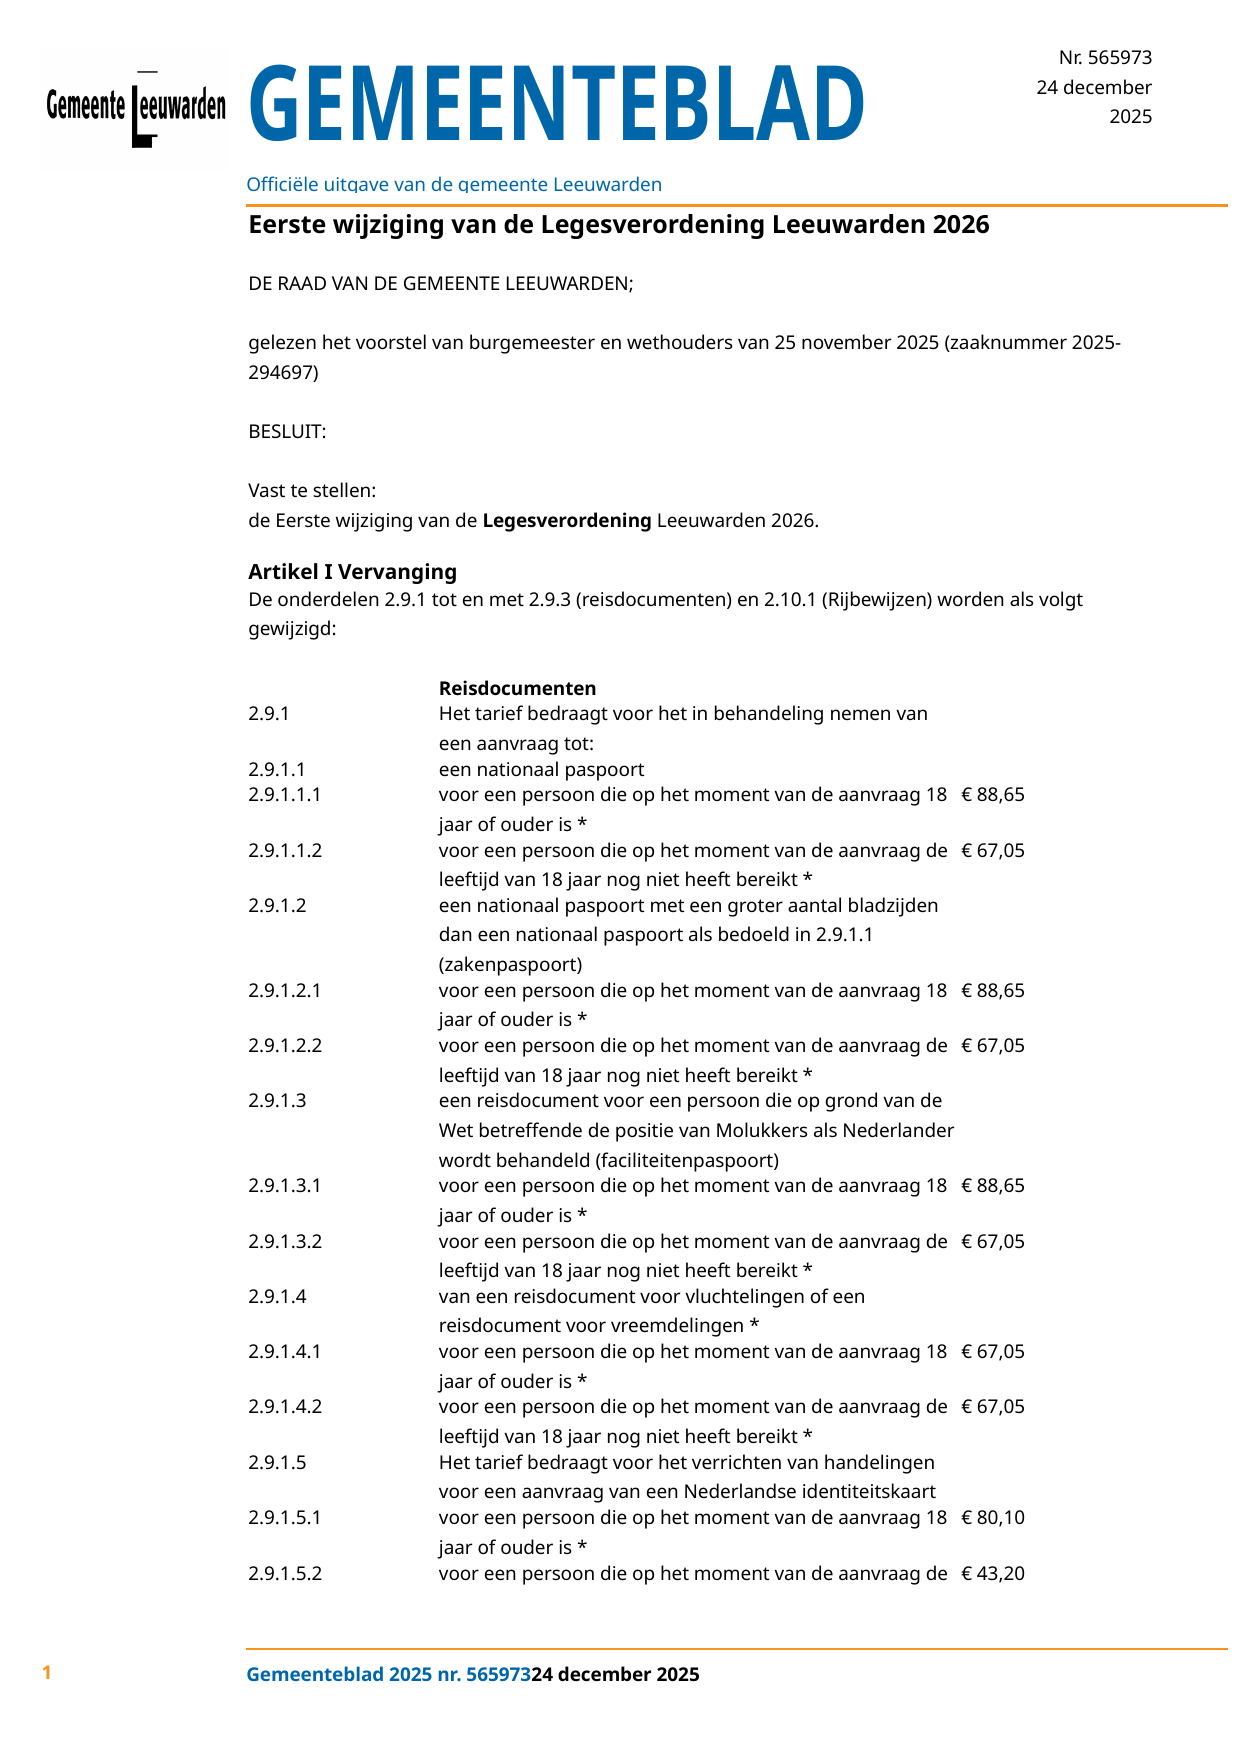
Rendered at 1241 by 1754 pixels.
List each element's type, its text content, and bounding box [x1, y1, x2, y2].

table_cell voor een persoon die op het moment van de aanvraag de [439, 1560, 961, 1585]
table_cell [961, 700, 1152, 756]
table_cell € 88,65 [961, 977, 1152, 1032]
table_cell [961, 1449, 1152, 1504]
table_cell voor een persoon die op het moment van de aanvraag 18 jaar of ouder is * [439, 1504, 961, 1560]
table_cell [961, 1283, 1152, 1338]
table_cell € 67,05 [961, 1032, 1152, 1088]
table_cell [961, 756, 1152, 781]
table_cell van een reisdocument voor vluchtelingen of een reisdocument voor vreemdelingen * [439, 1283, 961, 1338]
table_cell € 67,05 [961, 1339, 1152, 1394]
table_cell voor een persoon die op het moment van de aanvraag 18 jaar of ouder is * [439, 1173, 961, 1228]
table_cell 2.9.1.3 [248, 1088, 439, 1172]
table_cell 2.9.1.2.2 [248, 1032, 439, 1088]
text Artikel I Vervanging [248, 557, 1152, 586]
table_cell [961, 892, 1152, 977]
table_cell 2.9.1 [248, 700, 439, 756]
picture [41, 47, 231, 172]
text BESLUIT: [248, 418, 1152, 444]
table_cell een reisdocument voor een persoon die op grond van de Wet betreffende de positie van Molukkers als Nederlander wordt behandeld (faciliteitenpaspoort) [439, 1088, 961, 1172]
table_cell 2.9.1.2 [248, 892, 439, 977]
table_cell 2.9.1.4.2 [248, 1394, 439, 1449]
table_cell 2.9.1.5.2 [248, 1560, 439, 1585]
table_cell voor een persoon die op het moment van de aanvraag 18 jaar of ouder is * [439, 781, 961, 837]
table_cell 2.9.1.1.1 [248, 781, 439, 837]
table_cell 2.9.1.3.1 [248, 1173, 439, 1228]
table_header [248, 675, 439, 700]
table_cell een nationaal paspoort met een groter aantal bladzijden dan een nationaal paspoort als bedoeld in 2.9.1.1 (zakenpaspoort) [439, 892, 961, 977]
text de Eerste wijziging van de Legesverordening Leeuwarden 2026. [248, 507, 1152, 533]
table_cell 2.9.1.3.2 [248, 1228, 439, 1283]
table_cell voor een persoon die op het moment van de aanvraag de leeftijd van 18 jaar nog niet heeft bereikt * [439, 1032, 961, 1088]
table_cell € 67,05 [961, 837, 1152, 892]
table_cell 2.9.1.5 [248, 1449, 439, 1504]
table_cell € 43,20 [961, 1560, 1152, 1585]
table_cell voor een persoon die op het moment van de aanvraag de leeftijd van 18 jaar nog niet heeft bereikt * [439, 1228, 961, 1283]
table_cell 2.9.1.4.1 [248, 1339, 439, 1394]
table_cell € 88,65 [961, 1173, 1152, 1228]
table_cell Het tarief bedraagt voor het verrichten van handelingen voor een aanvraag van een Nederlandse identiteitskaart [439, 1449, 961, 1504]
text gelezen het voorstel van burgemeester en wethouders van 25 november 2025 (zaaknummer 2025-294697) [248, 329, 1152, 385]
table_header [961, 675, 1152, 700]
text DE RAAD VAN DE GEMEENTE LEEUWARDEN; [248, 270, 1152, 296]
table_cell Het tarief bedraagt voor het in behandeling nemen van een aanvraag tot: [439, 700, 961, 756]
text Eerste wijziging van de Legesverordening Leeuwarden 2026 [248, 207, 1152, 241]
table_cell 2.9.1.1.2 [248, 837, 439, 892]
table_cell € 88,65 [961, 781, 1152, 837]
table_cell [961, 1088, 1152, 1172]
text Vast te stellen: [248, 477, 1152, 503]
table_cell € 67,05 [961, 1394, 1152, 1449]
table_cell voor een persoon die op het moment van de aanvraag 18 jaar of ouder is * [439, 1339, 961, 1394]
table_cell voor een persoon die op het moment van de aanvraag 18 jaar of ouder is * [439, 977, 961, 1032]
table_cell 2.9.1.4 [248, 1283, 439, 1338]
text De onderdelen 2.9.1 tot en met 2.9.3 (reisdocumenten) en 2.10.1 (Rijbewijzen) worden als volgt gewijzigd: [248, 586, 1152, 641]
table_cell 2.9.1.5.1 [248, 1504, 439, 1560]
table_cell € 67,05 [961, 1228, 1152, 1283]
table_cell voor een persoon die op het moment van de aanvraag de leeftijd van 18 jaar nog niet heeft bereikt * [439, 1394, 961, 1449]
table_cell 2.9.1.2.1 [248, 977, 439, 1032]
table_cell 2.9.1.1 [248, 756, 439, 781]
table_cell een nationaal paspoort [439, 756, 961, 781]
table_cell voor een persoon die op het moment van de aanvraag de leeftijd van 18 jaar nog niet heeft bereikt * [439, 837, 961, 892]
table_cell € 80,10 [961, 1504, 1152, 1560]
table_header Reisdocumenten [439, 675, 961, 700]
